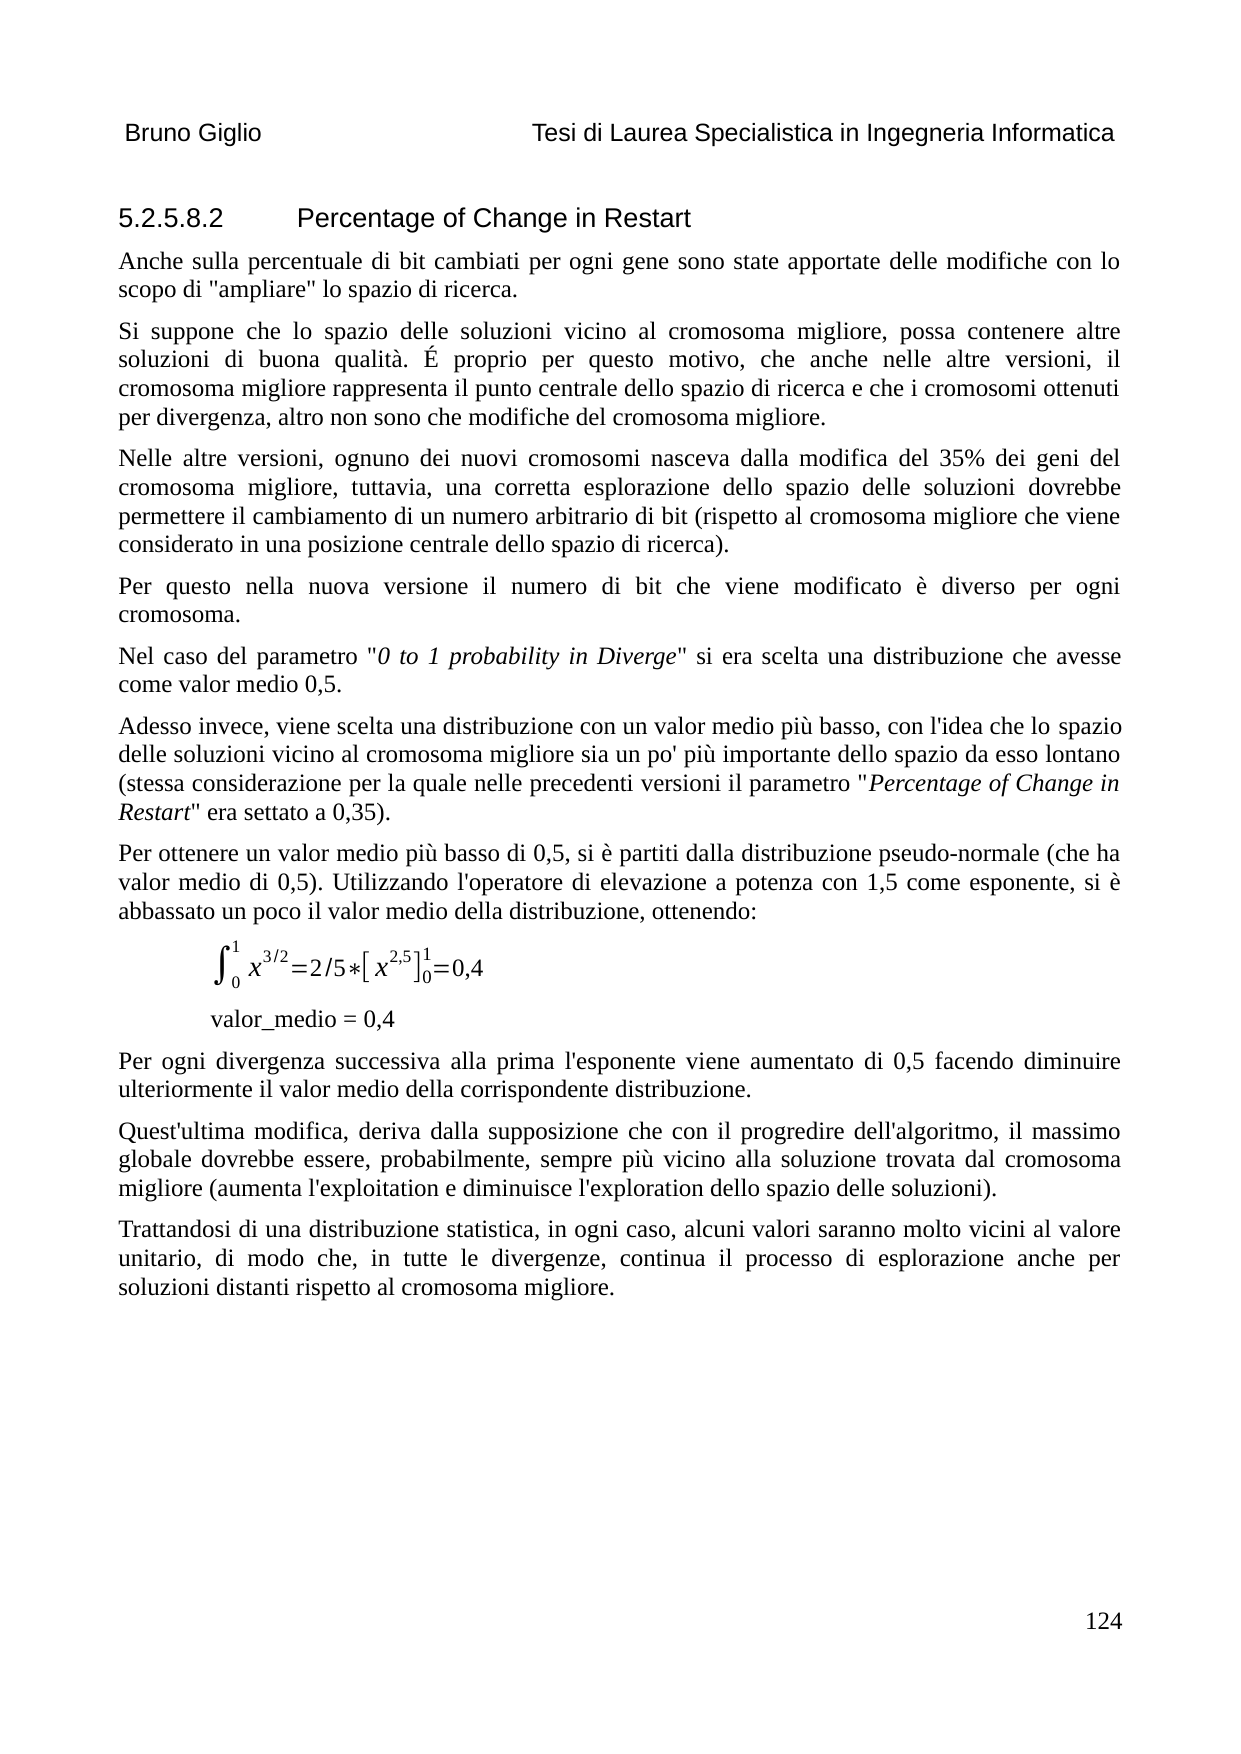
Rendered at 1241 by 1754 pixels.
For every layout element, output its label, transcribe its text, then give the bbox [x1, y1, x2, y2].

text Trattandosi di una distribuzione statistica, in ogni caso, alcuni valori saranno molto vicini al valore unitario, di modo che, in tutte le divergenze, continua il processo di esplorazione anche per soluzioni distanti rispetto al cromosoma migliore. [118, 1214, 1122, 1301]
text Nelle altre versioni, ognuno dei nuovi cromosomi nasceva dalla modifica del 35% dei geni del cromosoma migliore, tuttavia, una corretta esplorazione dello spazio delle soluzioni dovrebbe permettere il cambiamento di un numero arbitrario di bit (rispetto al cromosoma migliore che viene considerato in una posizione centrale dello spazio di ricerca). [118, 443, 1122, 558]
text Per questo nella nuova versione il numero di bit che viene modificato è diverso per ogni cromosoma. [118, 571, 1122, 628]
text Si suppone che lo spazio delle soluzioni vicino al cromosoma migliore, possa contenere altre soluzioni di buona qualità. É proprio per questo motivo, che anche nelle altre versioni, il cromosoma migliore rappresenta il punto centrale dello spazio di ricerca e che i cromosomi ottenuti per divergenza, altro non sono che modifiche del cromosoma migliore. [118, 316, 1122, 431]
text Nel caso del parametro "0 to 1 probability in Diverge" si era scelta una distribuzione che avesse come valor medio 0,5. [118, 641, 1122, 698]
text Adesso invece, viene scelta una distribuzione con un valor medio più basso, con l'idea che lo spazio delle soluzioni vicino al cromosoma migliore sia un po' più importante dello spazio da esso lontano (stessa considerazione per la quale nelle precedenti versioni il parametro "Percentage of Change in Restart" era settato a 0,35). [118, 711, 1122, 826]
subtitle Percentage of Change in Restart [118, 202, 1122, 233]
text valor_medio = 0,4 [118, 1004, 1122, 1033]
text Quest'ultima modifica, deriva dalla supposizione che con il progredire dell'algoritmo, il massimo globale dovrebbe essere, probabilmente, sempre più vicino alla soluzione trovata dal cromosoma migliore (aumenta l'exploitation e diminuisce l'exploration dello spazio delle soluzioni). [118, 1116, 1122, 1202]
text Per ogni divergenza successiva alla prima l'esponente viene aumentato di 0,5 facendo diminuire ulteriormente il valor medio della corrispondente distribuzione. [118, 1046, 1122, 1103]
text Per ottenere un valor medio più basso di 0,5, si è partiti dalla distribuzione pseudo-normale (che ha valor medio di 0,5). Utilizzando l'operatore di elevazione a potenza con 1,5 come esponente, si è abbassato un poco il valor medio della distribuzione, ottenendo: [118, 838, 1122, 924]
text Anche sulla percentuale di bit cambiati per ogni gene sono state apportate delle modifiche con lo scopo di "ampliare" lo spazio di ricerca. [118, 246, 1122, 303]
